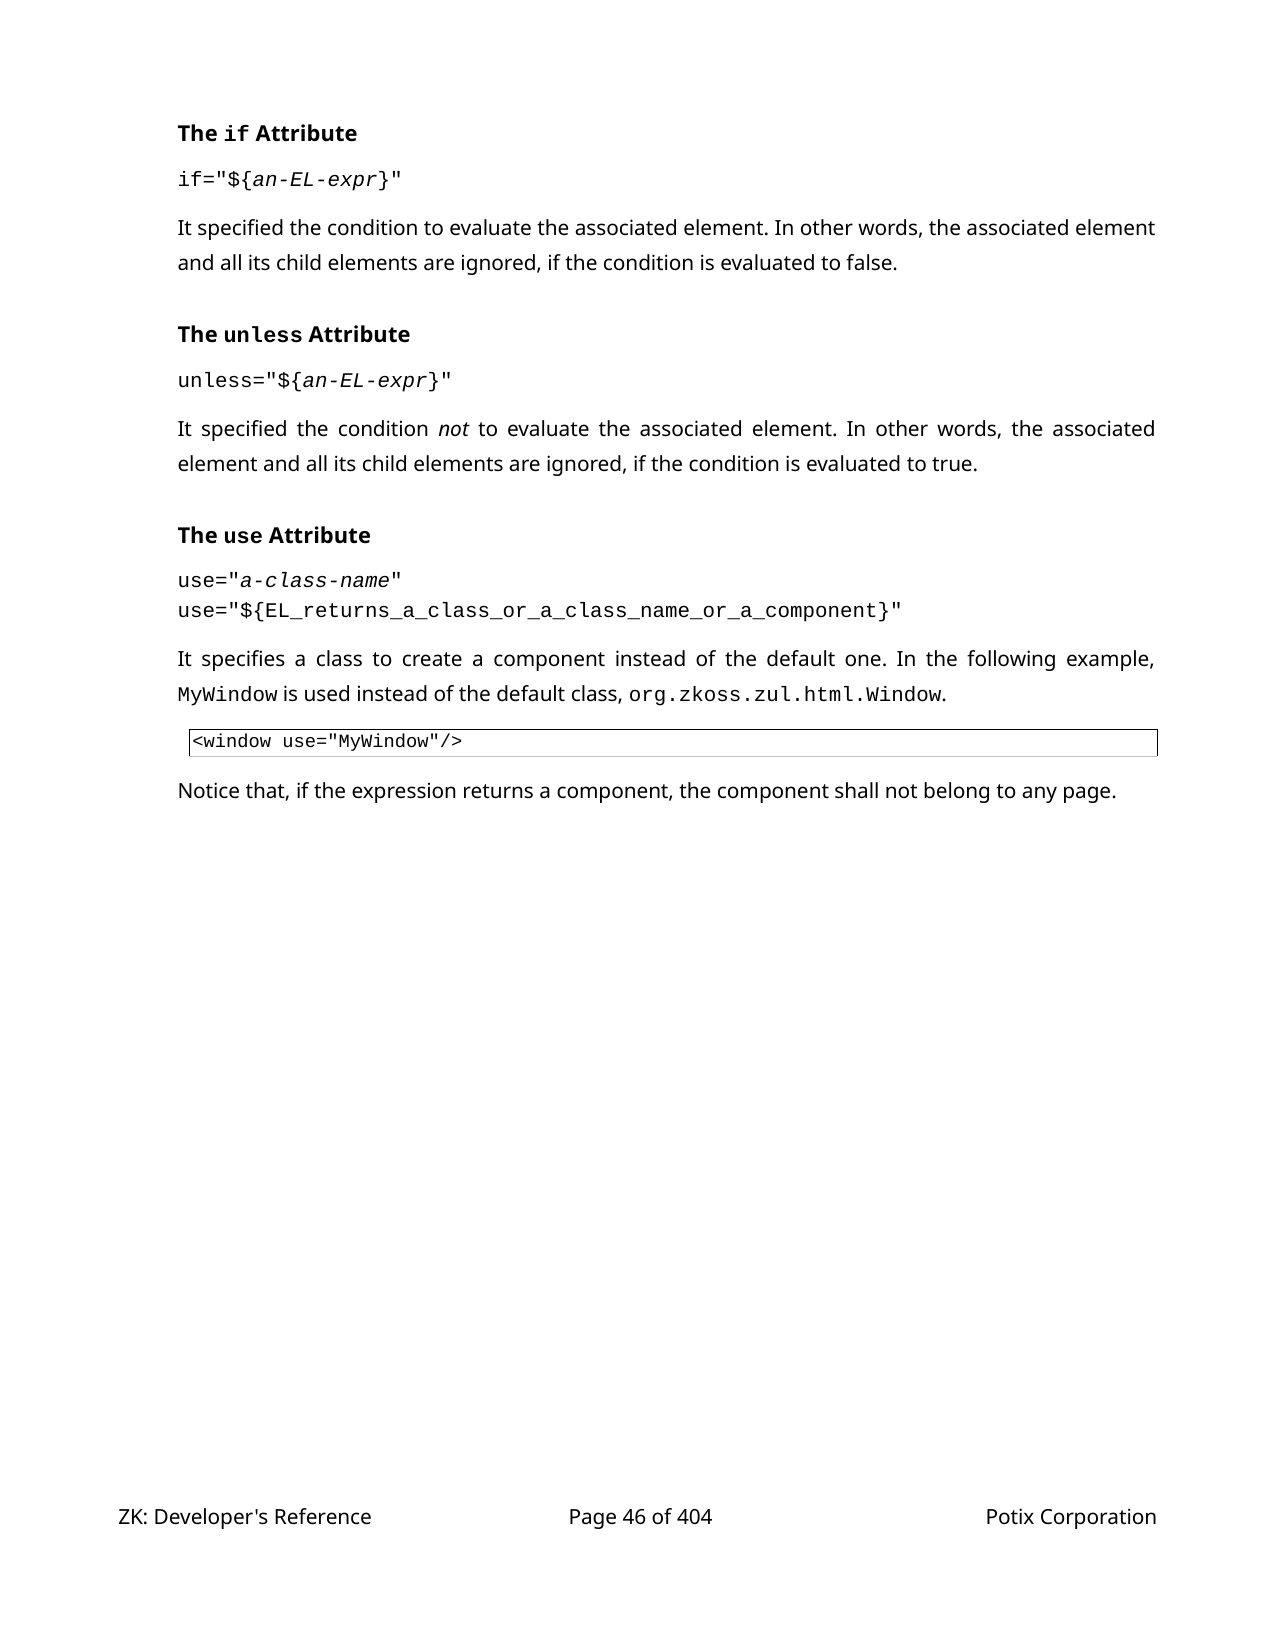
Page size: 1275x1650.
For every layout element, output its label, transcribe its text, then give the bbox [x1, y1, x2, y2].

subtitle The unless Attribute [177, 319, 1157, 349]
text It specified the condition not to evaluate the associated element. In other words, the associated element and all its child elements are ignored, if the condition is evaluated to true. [177, 414, 1157, 477]
text <window use="MyWindow"/> [190, 730, 1157, 756]
subtitle The if Attribute [177, 118, 1157, 148]
text Notice that, if the expression returns a component, the component shall not belong to any page. [177, 776, 1157, 804]
subtitle The use Attribute [177, 520, 1157, 550]
text unless="${an-EL-expr}" [177, 370, 1157, 393]
text It specified the condition to evaluate the associated element. In other words, the associated element and all its child elements are ignored, if the condition is evaluated to false. [177, 213, 1157, 276]
text It specifies a class to create a component instead of the default one. In the following example, MyWindow is used instead of the default class, org.zkoss.zul.html.Window. [177, 644, 1157, 708]
text if="${an-EL-expr}" [177, 169, 1157, 192]
text use="a-class-name" use="${EL_returns_a_class_or_a_class_name_or_a_component}" [177, 571, 1157, 623]
